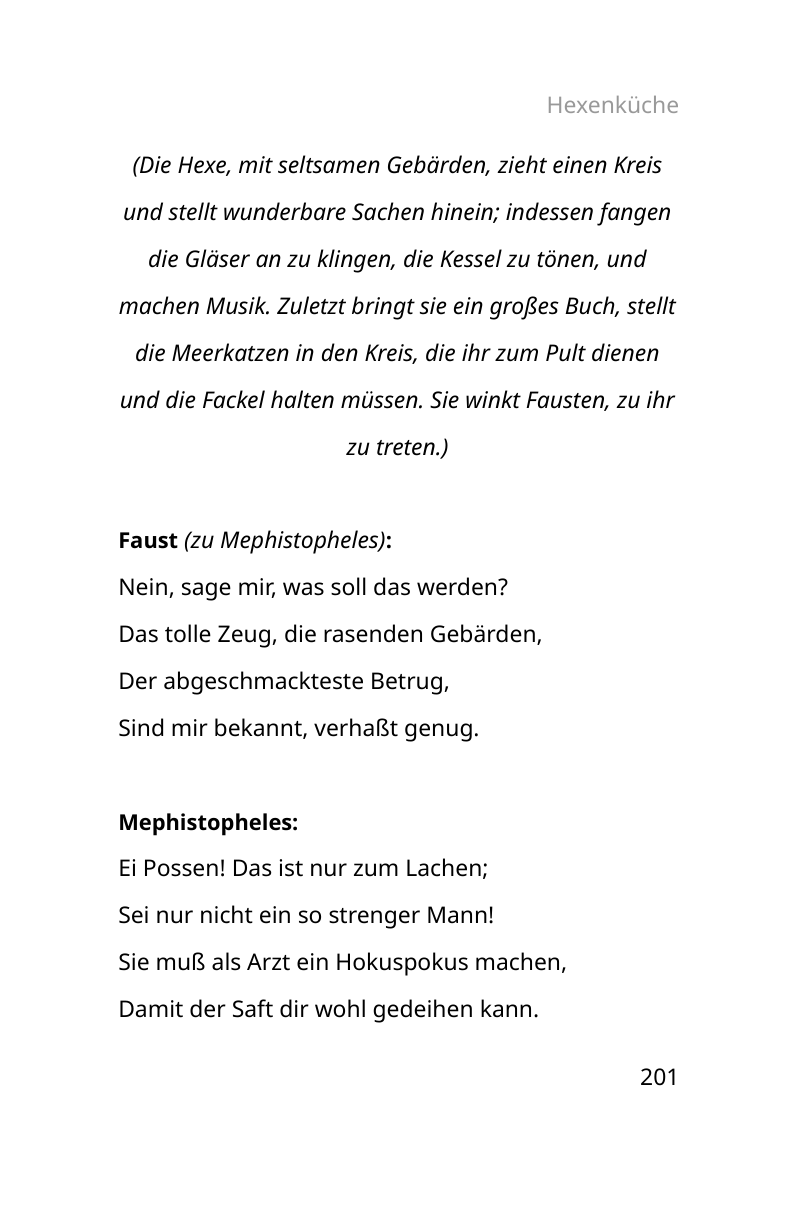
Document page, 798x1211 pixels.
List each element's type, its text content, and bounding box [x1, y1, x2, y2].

text (Die Hexe, mit seltsamen Gebärden, zieht einen Kreis und stellt wunderbare Sachen hinein; indessen fangen die Gläser an zu klingen, die Kessel zu tönen, und machen Musik. Zuletzt bringt sie ein großes Buch, stellt die Meerkatzen in den Kreis, die ihr zum Pult dienen und die Fackel halten müssen. Sie winkt Fausten, zu ihr zu treten.) [118, 149, 679, 462]
text Mephistopheles: Ei Possen! Das ist nur zum Lachen; Sei nur nicht ein so strenger Mann! Sie muß als Arzt ein Hokuspokus machen, Damit der Saft dir wohl gedeihen kann. [118, 776, 679, 1024]
text Faust (zu Mephistopheles): Nein, sage mir, was soll das werden? Das tolle Zeug, die rasenden Gebärden, Der abgeschmackteste Betrug, Sind mir bekannt, verhaßt genug. [118, 489, 679, 743]
